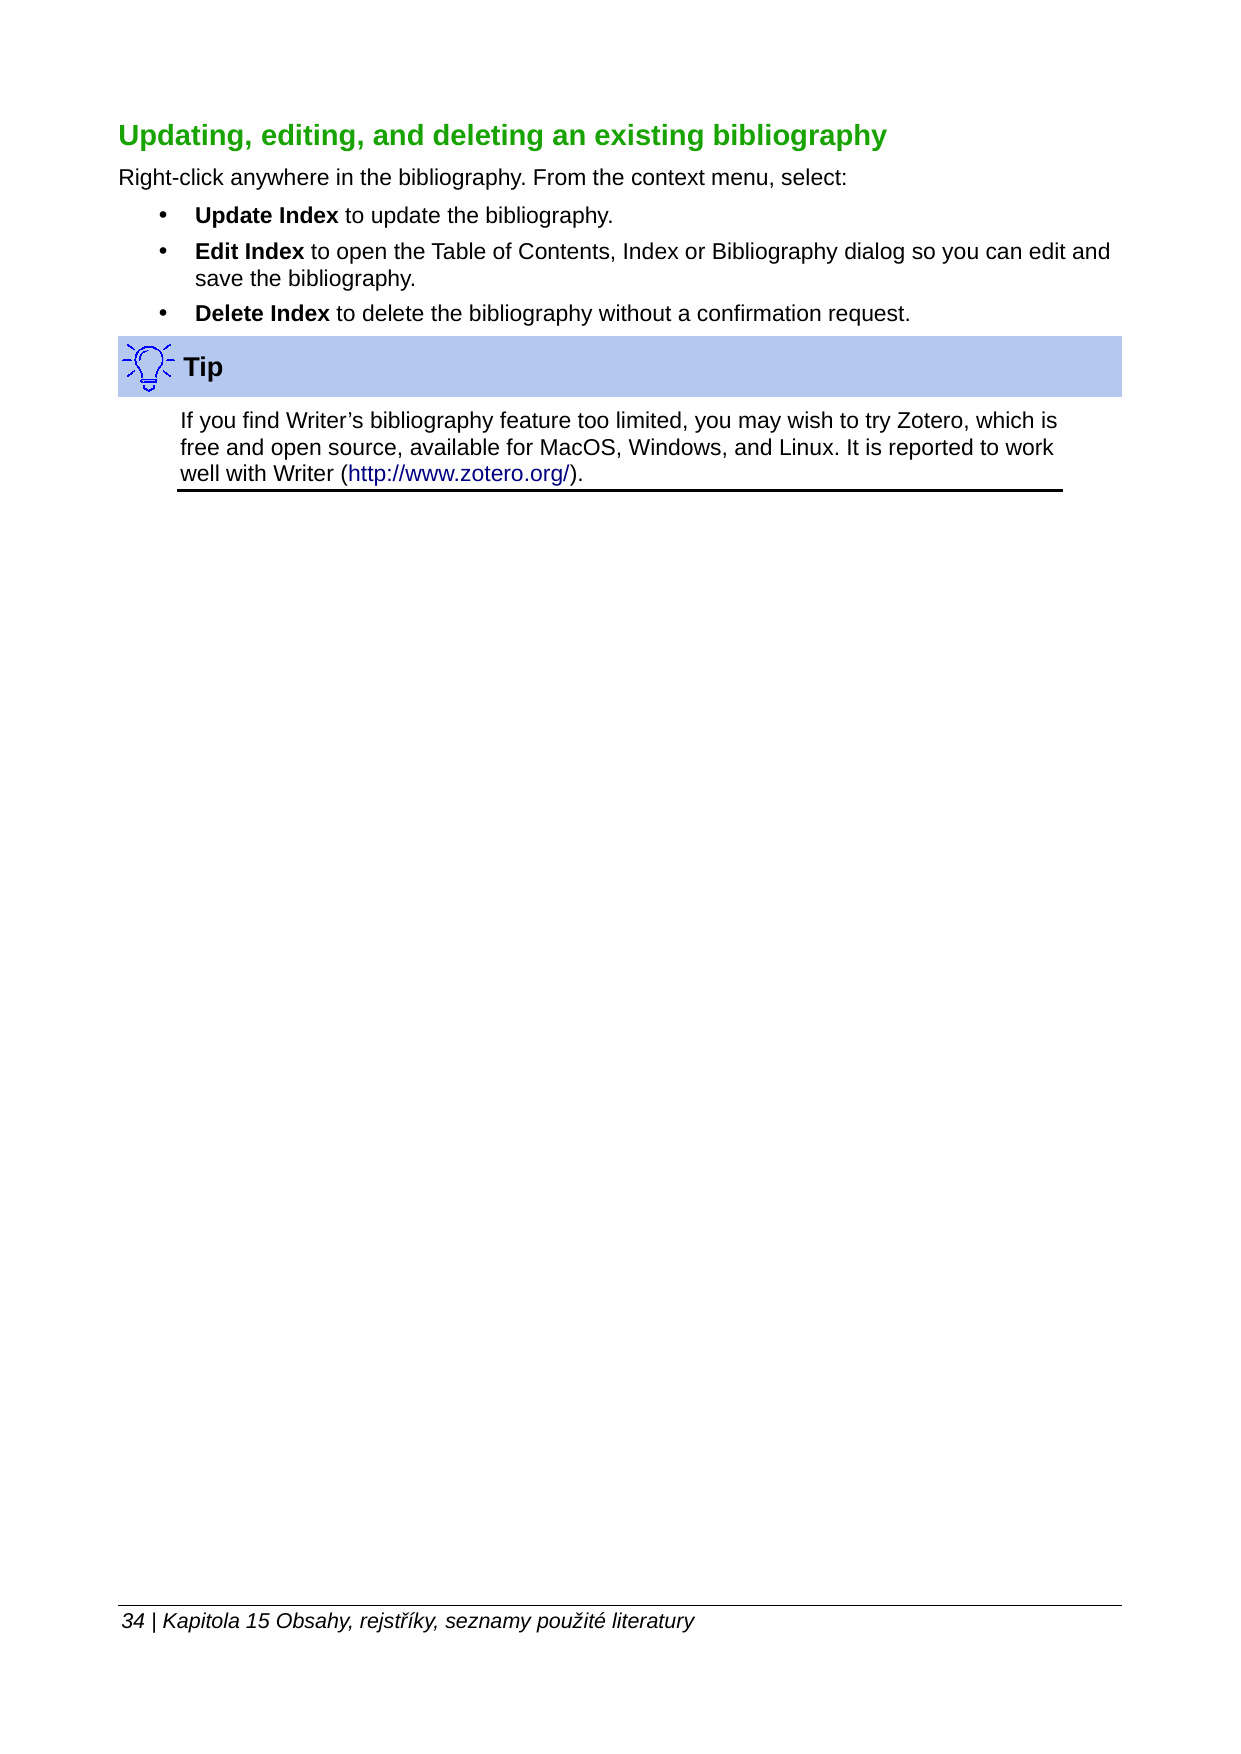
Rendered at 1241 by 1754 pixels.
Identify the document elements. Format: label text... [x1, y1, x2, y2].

list Update Index to update the bibliography. [156, 202, 1122, 229]
list Edit Index to open the Table of Contents, Index or Bibliography dialog so you can edit and save the bibliography. [156, 238, 1122, 291]
subtitle Tip [118, 336, 1122, 397]
subtitle Updating, editing, and deleting an existing bibliography [118, 118, 1122, 152]
picture [119, 336, 179, 396]
list Delete Index to delete the bibliography without a confirmation request. [156, 300, 1122, 327]
list Right-click anywhere in the bibliography. From the context menu, select: [118, 163, 1122, 190]
text If you find Writer’s bibliography feature too limited, you may wish to try Zotero, which is free and open source, available for MacOS, Windows, and Linux. It is reported to work well with Writer (http://www.zotero.org/). [177, 404, 1063, 489]
